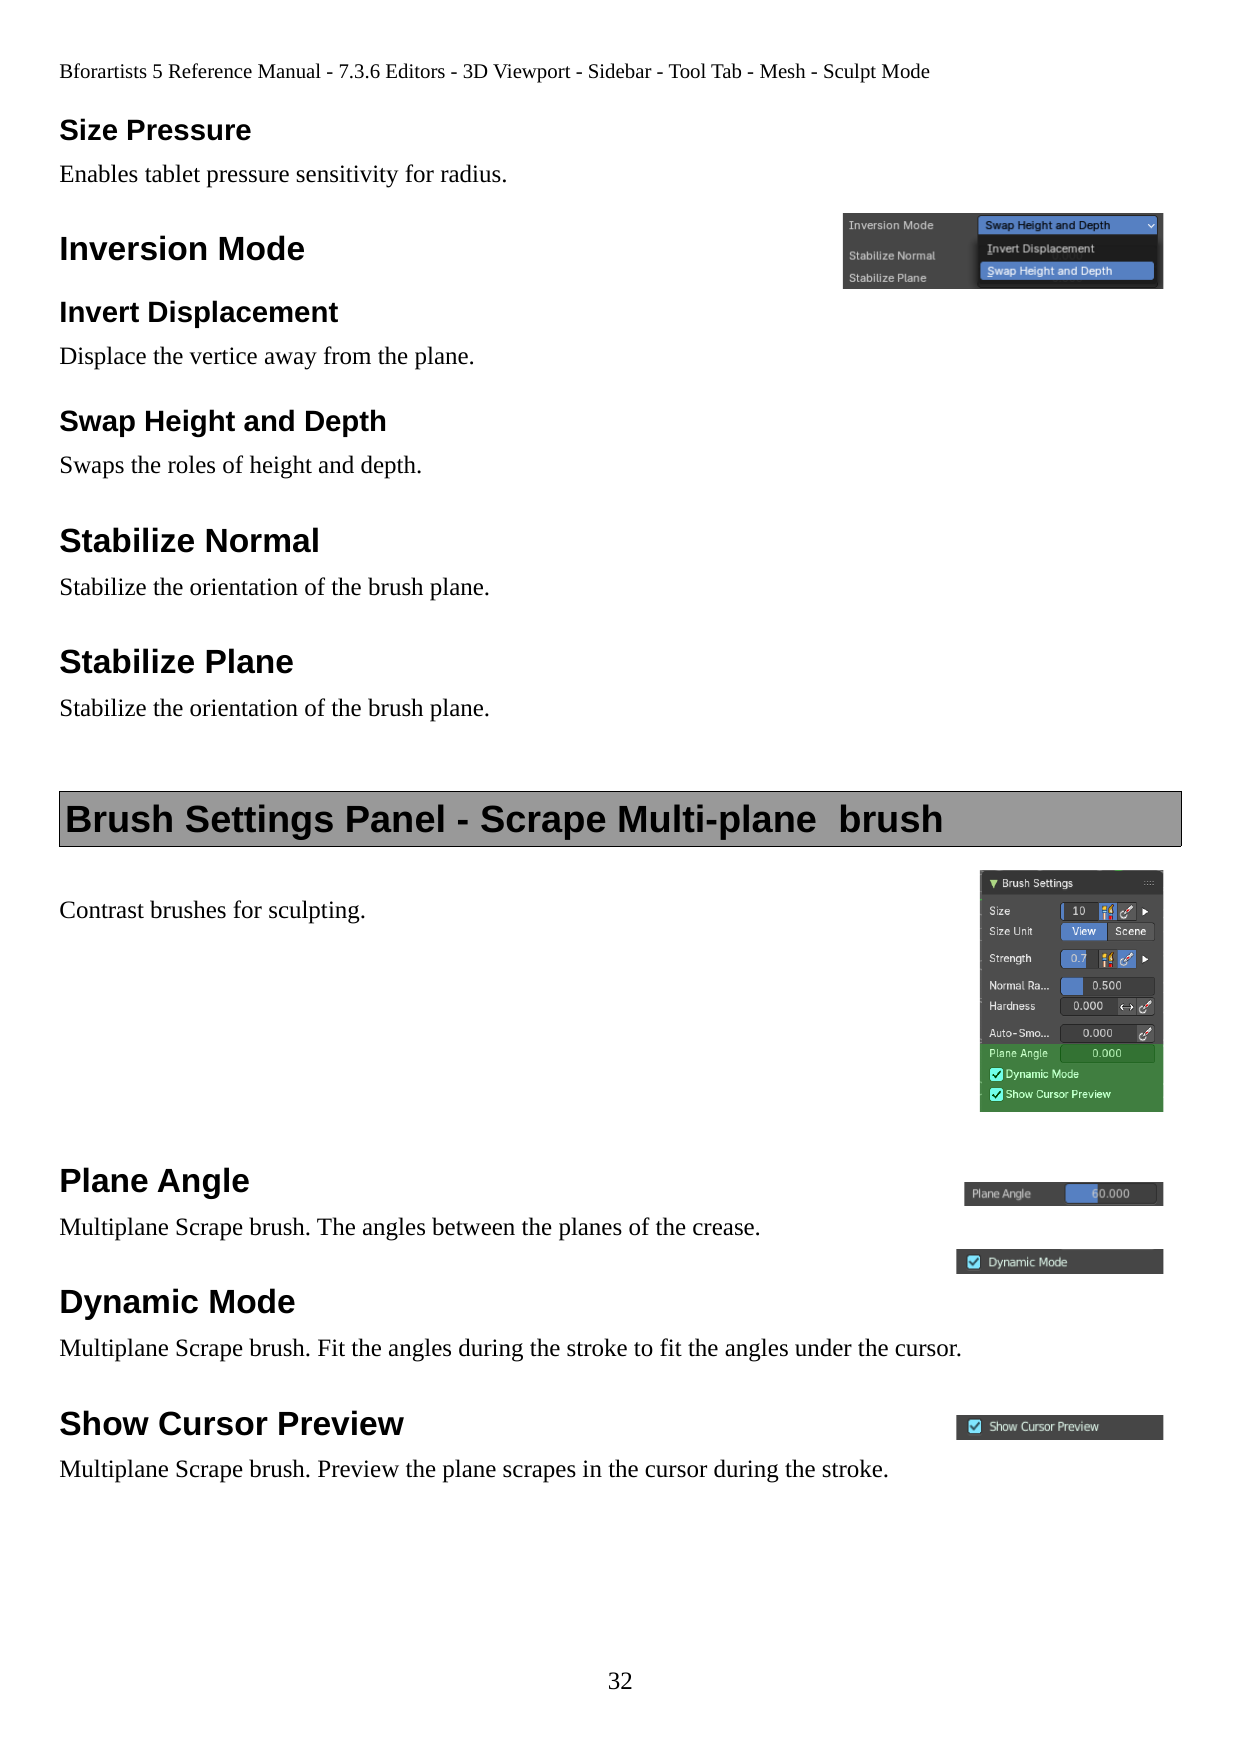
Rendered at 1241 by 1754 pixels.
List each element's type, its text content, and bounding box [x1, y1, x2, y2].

subtitle Invert Displacement [59, 294, 1181, 328]
picture [979, 870, 1164, 1112]
picture [842, 213, 1164, 289]
subtitle Swap Height and Depth [59, 404, 1181, 438]
subtitle Plane Angle [59, 1161, 1181, 1200]
picture [964, 1182, 1164, 1206]
subtitle Size Pressure [59, 113, 1181, 146]
text Multiplane Scrape brush. Fit the angles during the stroke to fit the angles under the cursor. [59, 1333, 1181, 1362]
text Displace the vertice away from the plane. [59, 341, 1181, 369]
text Stabilize the orientation of the brush plane. [59, 572, 1181, 600]
text Multiplane Scrape brush. The angles between the planes of the crease. [59, 1212, 1181, 1241]
picture [956, 1415, 1164, 1440]
subtitle [1164, 229, 1181, 267]
picture [956, 1249, 1164, 1274]
subtitle Inversion Mode [59, 229, 842, 267]
subtitle Show Cursor Preview [59, 1403, 1181, 1442]
text Swaps the roles of height and depth. [59, 451, 1181, 479]
subtitle Stabilize Normal [59, 521, 1181, 559]
text Contrast brushes for sculpting. [59, 895, 979, 924]
subtitle Dynamic Mode [59, 1282, 1181, 1321]
text Stabilize the orientation of the brush plane. [59, 693, 1181, 721]
text Enables tablet pressure sensitivity for radius. [59, 159, 1181, 188]
text Multiplane Scrape brush. Preview the plane scrapes in the cursor during the stroke. [59, 1454, 1181, 1483]
table_header Brush Settings Panel - Scrape Multi-plane brush [60, 792, 1181, 846]
subtitle Stabilize Plane [59, 642, 1181, 680]
